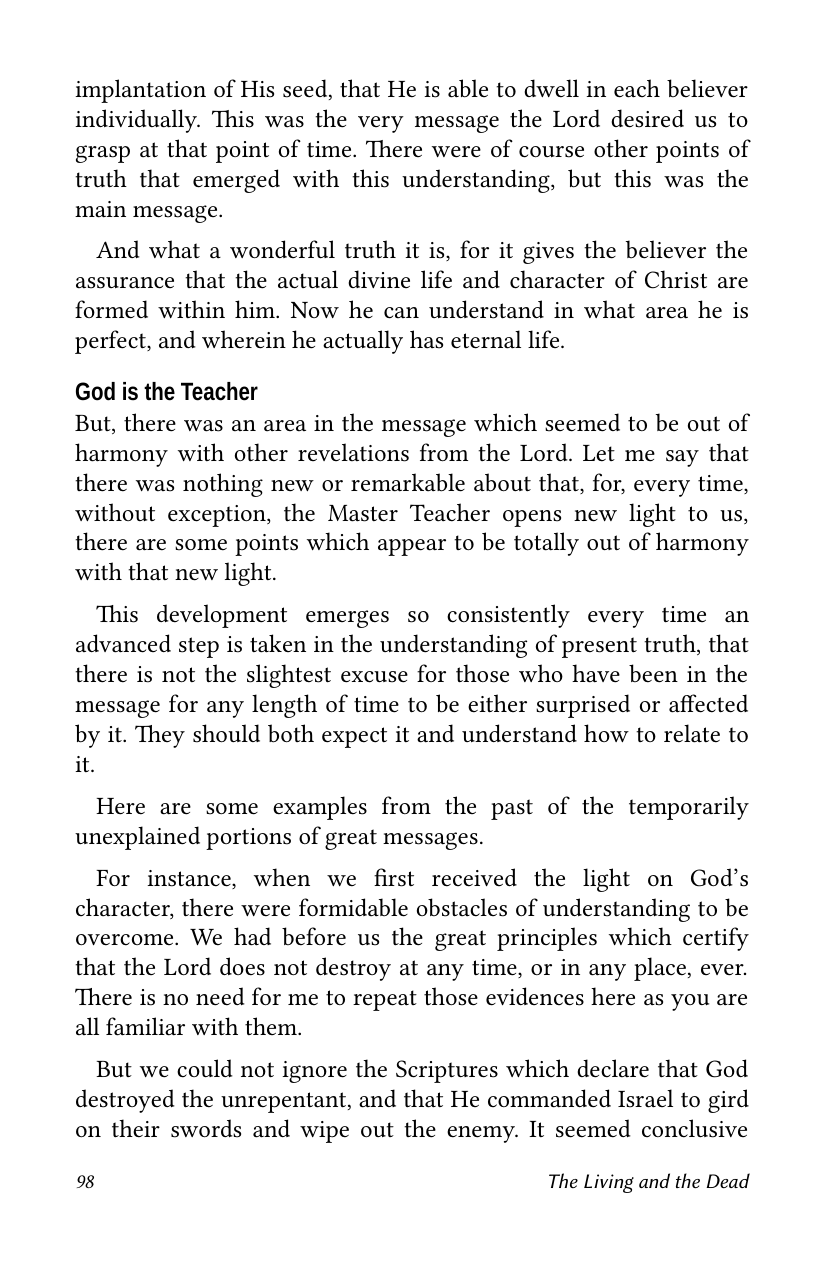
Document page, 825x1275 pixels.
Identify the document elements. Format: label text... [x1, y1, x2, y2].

text But we could not ignore the Scriptures which declare that God destroyed the unrepentant, and that He commanded Israel to gird on their swords and wipe out the enemy. It seemed conclusive [75, 1055, 750, 1143]
text For instance, when we first received the light on God’s character, there were formidable obstacles of understanding to be overcome. We had before us the great principles which certify that the Lord does not destroy at any time, or in any place, ever. There is no need for me to repeat those evidences here as you are all familiar with them. [75, 864, 750, 1042]
text This development emerges so consistently every time an advanced step is taken in the understanding of present truth, that there is not the slightest excuse for those who have been in the message for any length of time to be either surprised or affected by it. They should both expect it and understand how to relate to it. [75, 600, 750, 778]
subtitle God is the Teacher [75, 377, 750, 406]
text And what a wonderful truth it is, for it gives the believer the assurance that the actual divine life and character of Christ are formed within him. Now he can understand in what area he is perfect, and wherein he actually has eternal life. [75, 237, 750, 355]
text implantation of His seed, that He is able to dwell in each believer individually. This was the very message the Lord desired us to grasp at that point of time. There were of course other points of truth that emerged with this understanding, but this was the main message. [75, 75, 750, 223]
text Here are some examples from the past of the temporarily unexplained portions of great messages. [75, 792, 750, 850]
text But, there was an area in the message which seemed to be out of harmony with other revelations from the Lord. Let me say that there was nothing new or remarkable about that, for, every time, without exception, the Master Teacher opens new light to us, there are some points which appear to be totally out of harmony with that new light. [75, 409, 750, 587]
